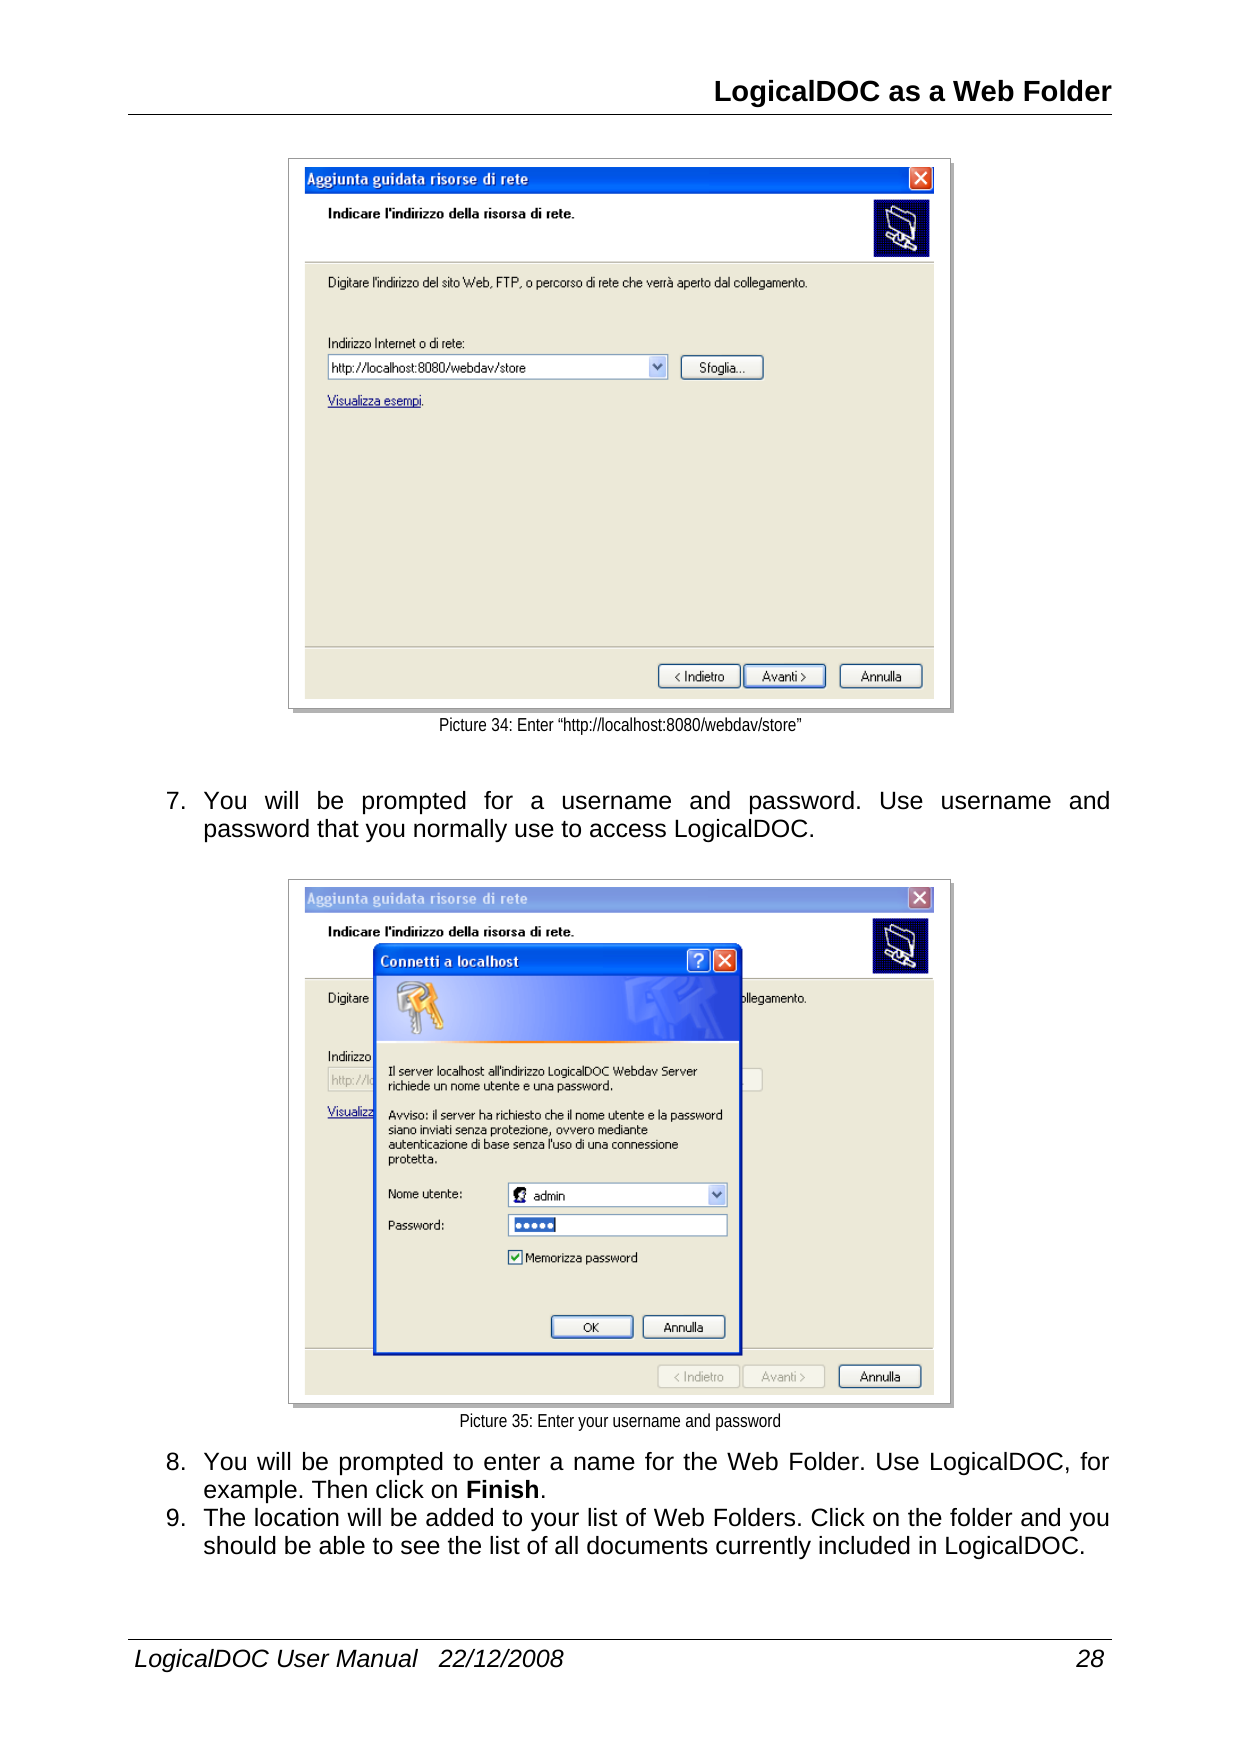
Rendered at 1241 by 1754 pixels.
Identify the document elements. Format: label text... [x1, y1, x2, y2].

list The location will be added to your list of Web Folders. Click on the folder and you should be able to see the list of all documents currently included in LogicalDOC. [166, 1504, 1112, 1559]
text Picture 34: Enter “http://localhost:8080/webdav/store” [288, 709, 952, 736]
picture [304, 887, 934, 1395]
list You will be prompted for a username and password. Use username and password that you normally use to access LogicalDOC. [166, 787, 1112, 842]
text Picture 35: Enter your username and password [288, 1404, 952, 1431]
list You will be prompted to enter a name for the Web Folder. Use LogicalDOC, for example. Then click on Finish. [166, 1153, 1112, 1504]
picture [304, 167, 934, 699]
